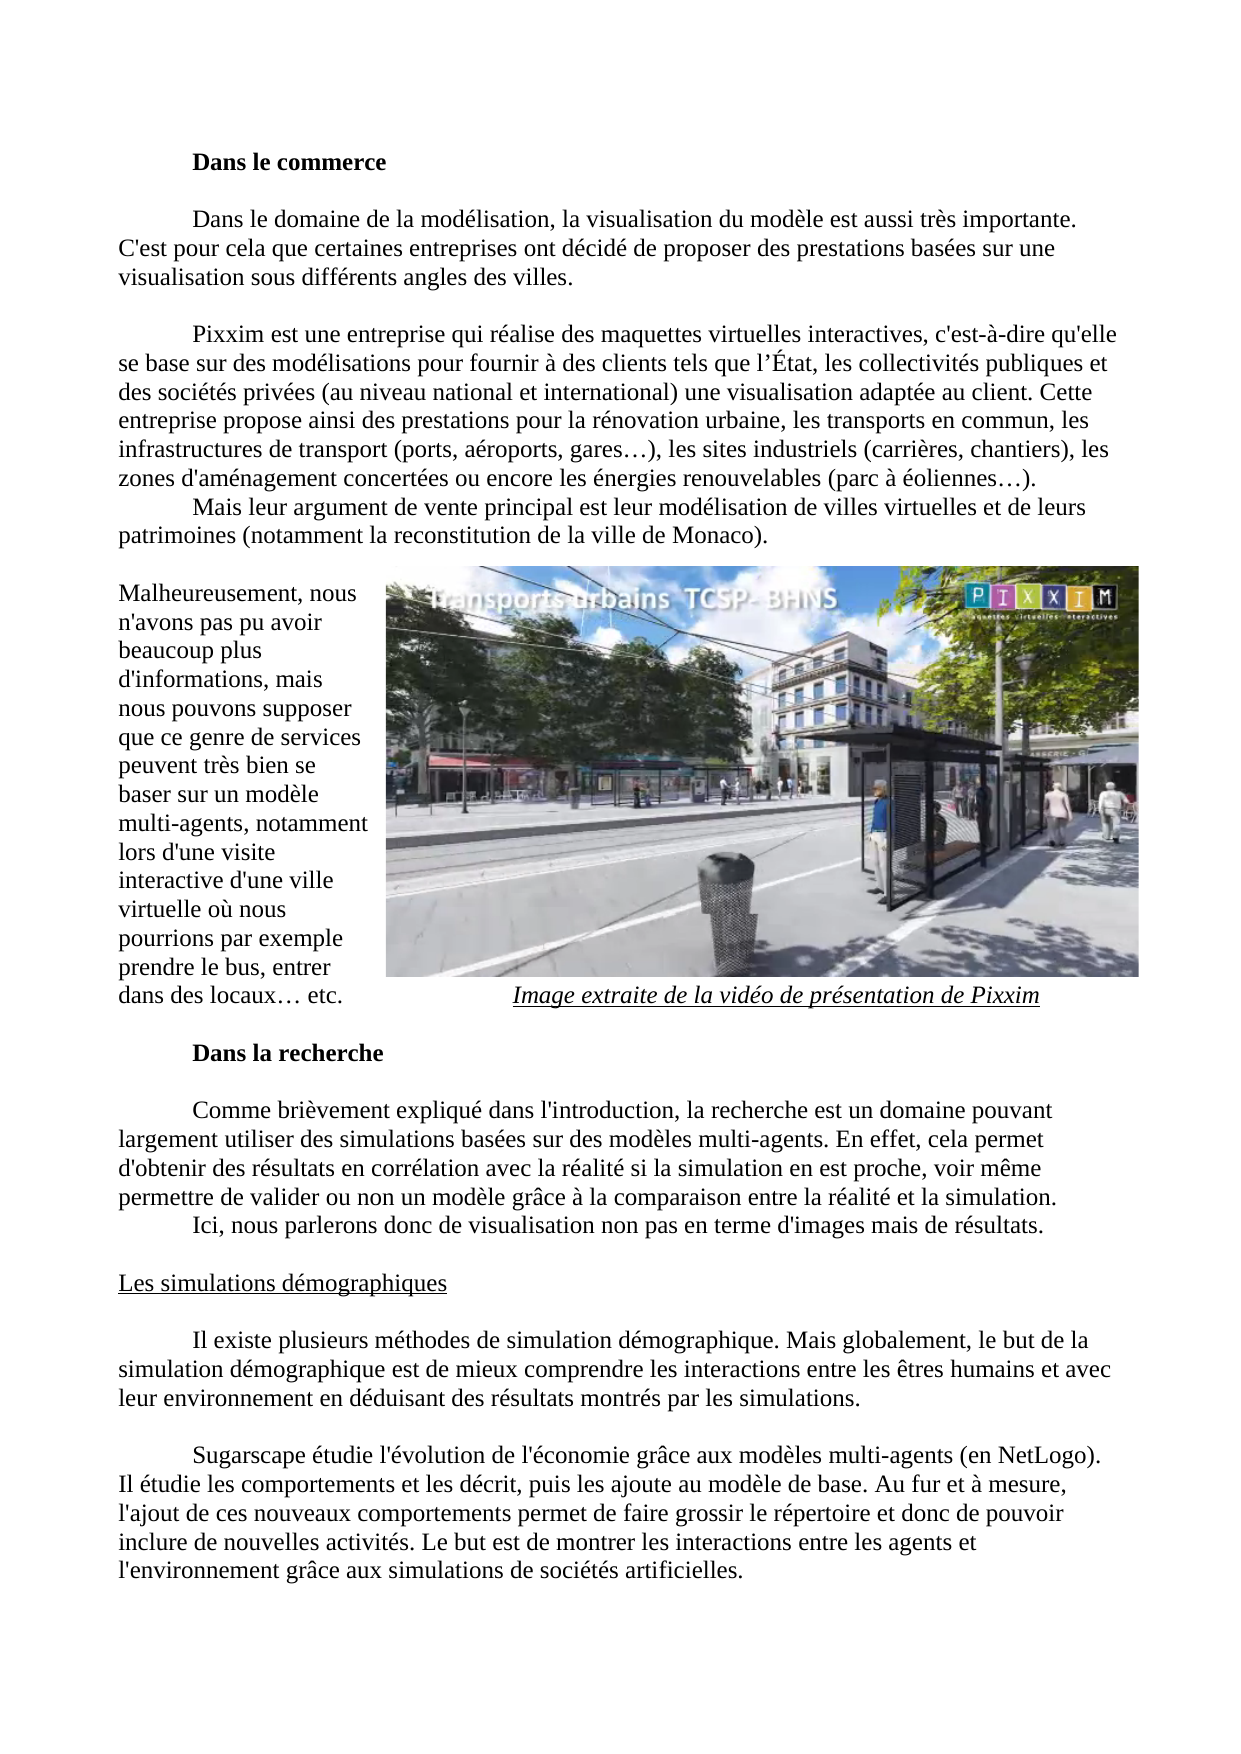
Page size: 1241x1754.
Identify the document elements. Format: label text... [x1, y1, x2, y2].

text Dans le domaine de la modélisation, la visualisation du modèle est aussi très importante. C'est pour cela que certaines entreprises ont décidé de proposer des prestations basées sur une visualisation sous différents angles des villes. [118, 204, 1122, 291]
text Ici, nous parlerons donc de visualisation non pas en terme d'images mais de résultats. [118, 1211, 1122, 1239]
text Pixxim est une entreprise qui réalise des maquettes virtuelles interactives, c'est-à-dire qu'elle se base sur des modélisations pour fournir à des clients tels que l’État, les collectivités publiques et des sociétés privées (au niveau national et international) une visualisation adaptée au client. Cette entreprise propose ainsi des prestations pour la rénovation urbaine, les transports en commun, les infrastructures de transport (ports, aéroports, gares…), les sites industriels (carrières, chantiers), les zones d'aménagement concertées ou encore les énergies renouvelables (parc à éoliennes…). [118, 319, 1122, 492]
text Il existe plusieurs méthodes de simulation démographique. Mais globalement, le but de la simulation démographique est de mieux comprendre les interactions entre les êtres humains et avec leur environnement en déduisant des résultats montrés par les simulations. [118, 1326, 1122, 1412]
picture [385, 566, 1139, 977]
text Dans le commerce [118, 147, 1122, 176]
text Mais leur argument de vente principal est leur modélisation de villes virtuelles et de leurs patrimoines (notamment la reconstitution de la ville de Monaco). [118, 492, 1122, 549]
text Les simulations démographiques [118, 1268, 1122, 1297]
text Sugarscape étudie l'évolution de l'économie grâce aux modèles multi-agents (en NetLogo). Il étudie les comportements et les décrit, puis les ajoute au modèle de base. Au fur et à mesure, l'ajout de ces nouveaux comportements permet de faire grossir le répertoire et donc de pouvoir inclure de nouvelles activités. Le but est de montrer les interactions entre les agents et l'environnement grâce aux simulations de sociétés artificielles. [118, 1441, 1122, 1584]
text Malheureusement, nous n'avons pas pu avoir beaucoup plus d'informations, mais nous pouvons supposer que ce genre de services peuvent très bien se baser sur un modèle multi-agents, notamment lors d'une visite interactive d'une ville virtuelle où nous pourrions par exemple prendre le bus, entrer dans des locaux… etc. Image extraite de la vidéo de présentation de Pixxim [118, 578, 1122, 1009]
text Dans la recherche [118, 1038, 1122, 1067]
text Comme brièvement expliqué dans l'introduction, la recherche est un domaine pouvant largement utiliser des simulations basées sur des modèles multi-agents. En effet, cela permet d'obtenir des résultats en corrélation avec la réalité si la simulation en est proche, voir même permettre de valider ou non un modèle grâce à la comparaison entre la réalité et la simulation. [118, 1096, 1122, 1211]
